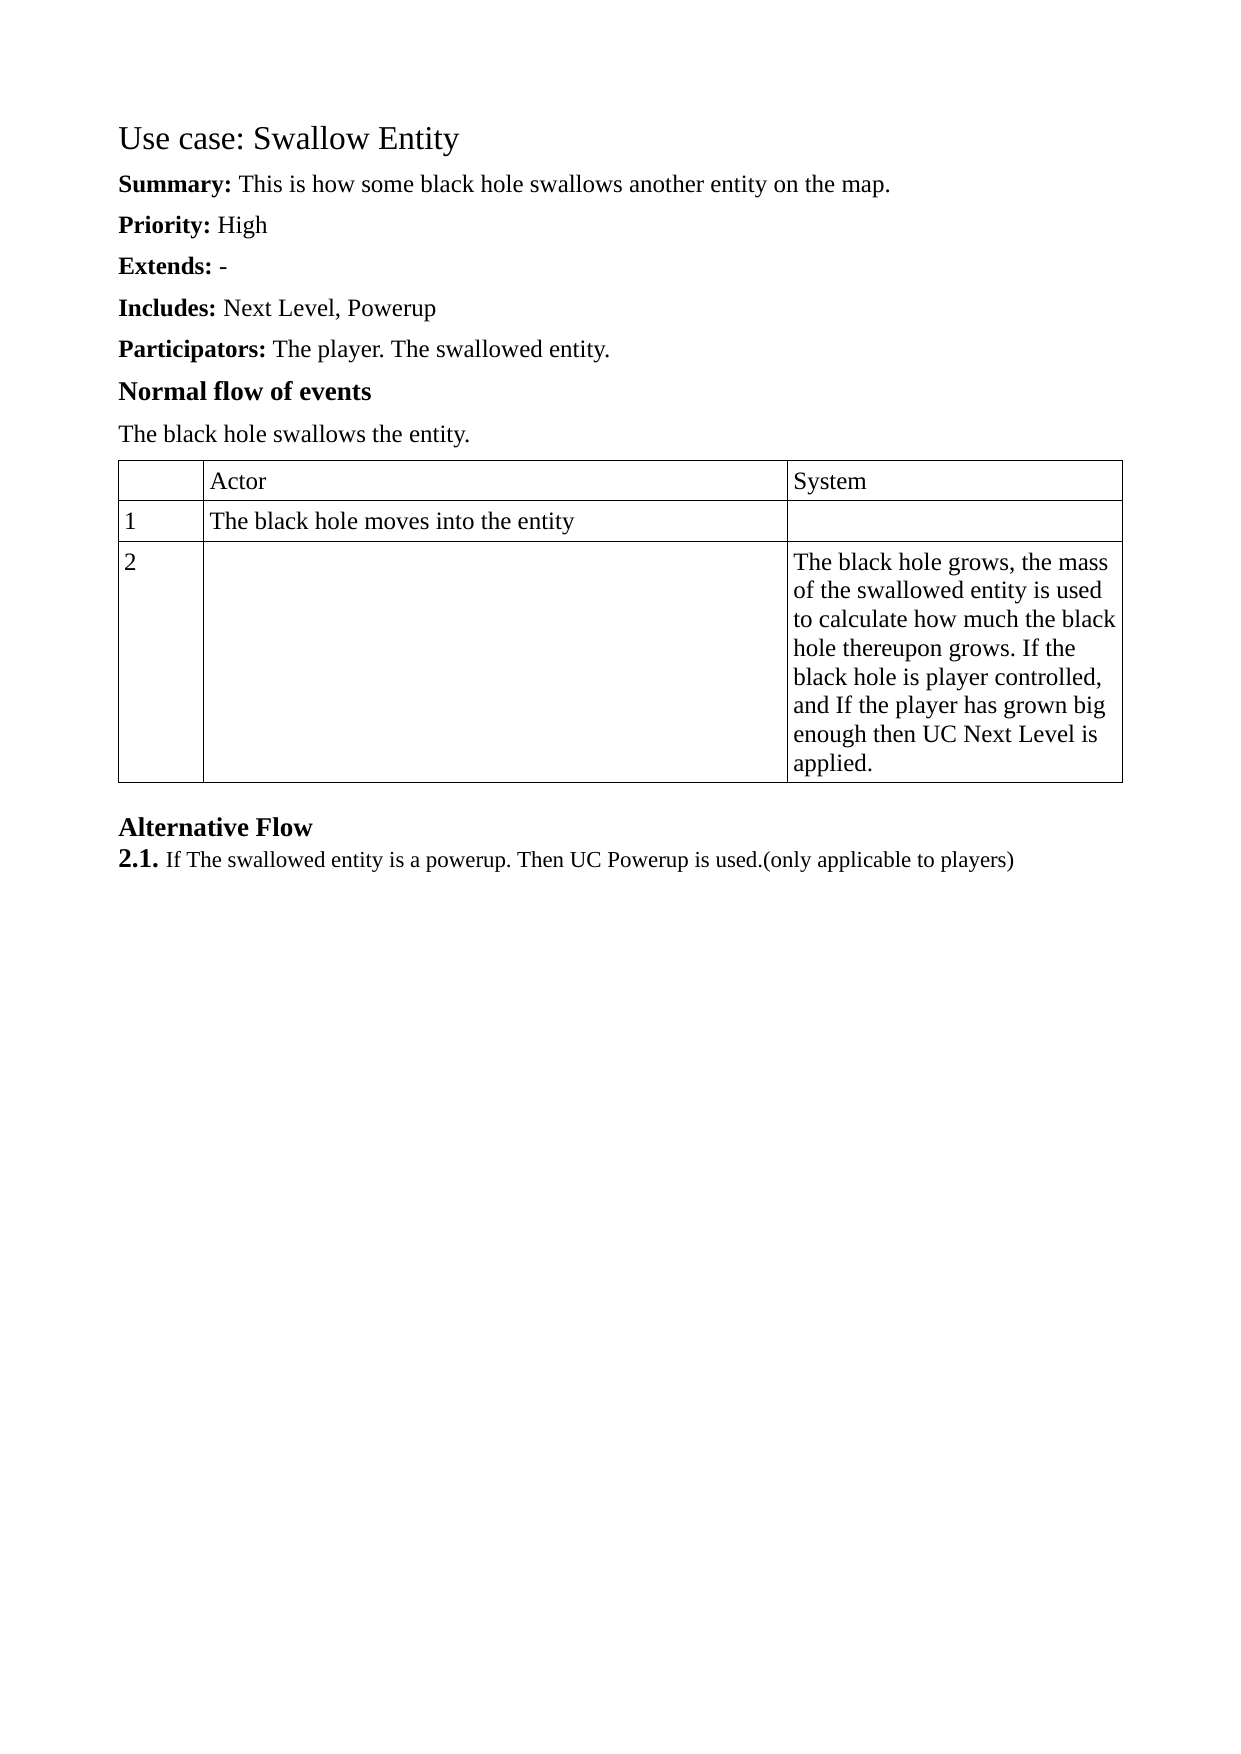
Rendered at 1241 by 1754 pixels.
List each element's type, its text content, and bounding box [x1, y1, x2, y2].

table_header [119, 461, 203, 500]
table_cell The black hole grows, the mass of the swallowed entity is used to calculate how much the black hole thereupon grows. If the black hole is player controlled, and If the player has grown big enough then UC Next Level is applied. [788, 542, 1122, 782]
text The black hole swallows the entity. [118, 419, 1122, 448]
text Normal flow of events [118, 375, 1122, 406]
text Alternative Flow [118, 811, 1122, 842]
table_header Actor [204, 461, 787, 500]
text Participators: The player. The swallowed entity. [118, 334, 1122, 363]
text Priority: High [118, 210, 1122, 239]
text Includes: Next Level, Powerup [118, 293, 1122, 321]
table_cell 2 [119, 542, 203, 782]
table_cell 1 [119, 501, 203, 541]
table_header System [788, 461, 1122, 500]
table_cell [788, 501, 1122, 541]
text Use case: Swallow Entity [118, 118, 1122, 156]
text Summary: This is how some black hole swallows another entity on the map. [118, 169, 1122, 198]
text 2.1. If The swallowed entity is a powerup. Then UC Powerup is used.(only applicable to players) [118, 842, 1122, 873]
table_cell [204, 542, 787, 782]
table_cell The black hole moves into the entity [204, 501, 787, 541]
text Extends: - [118, 251, 1122, 280]
